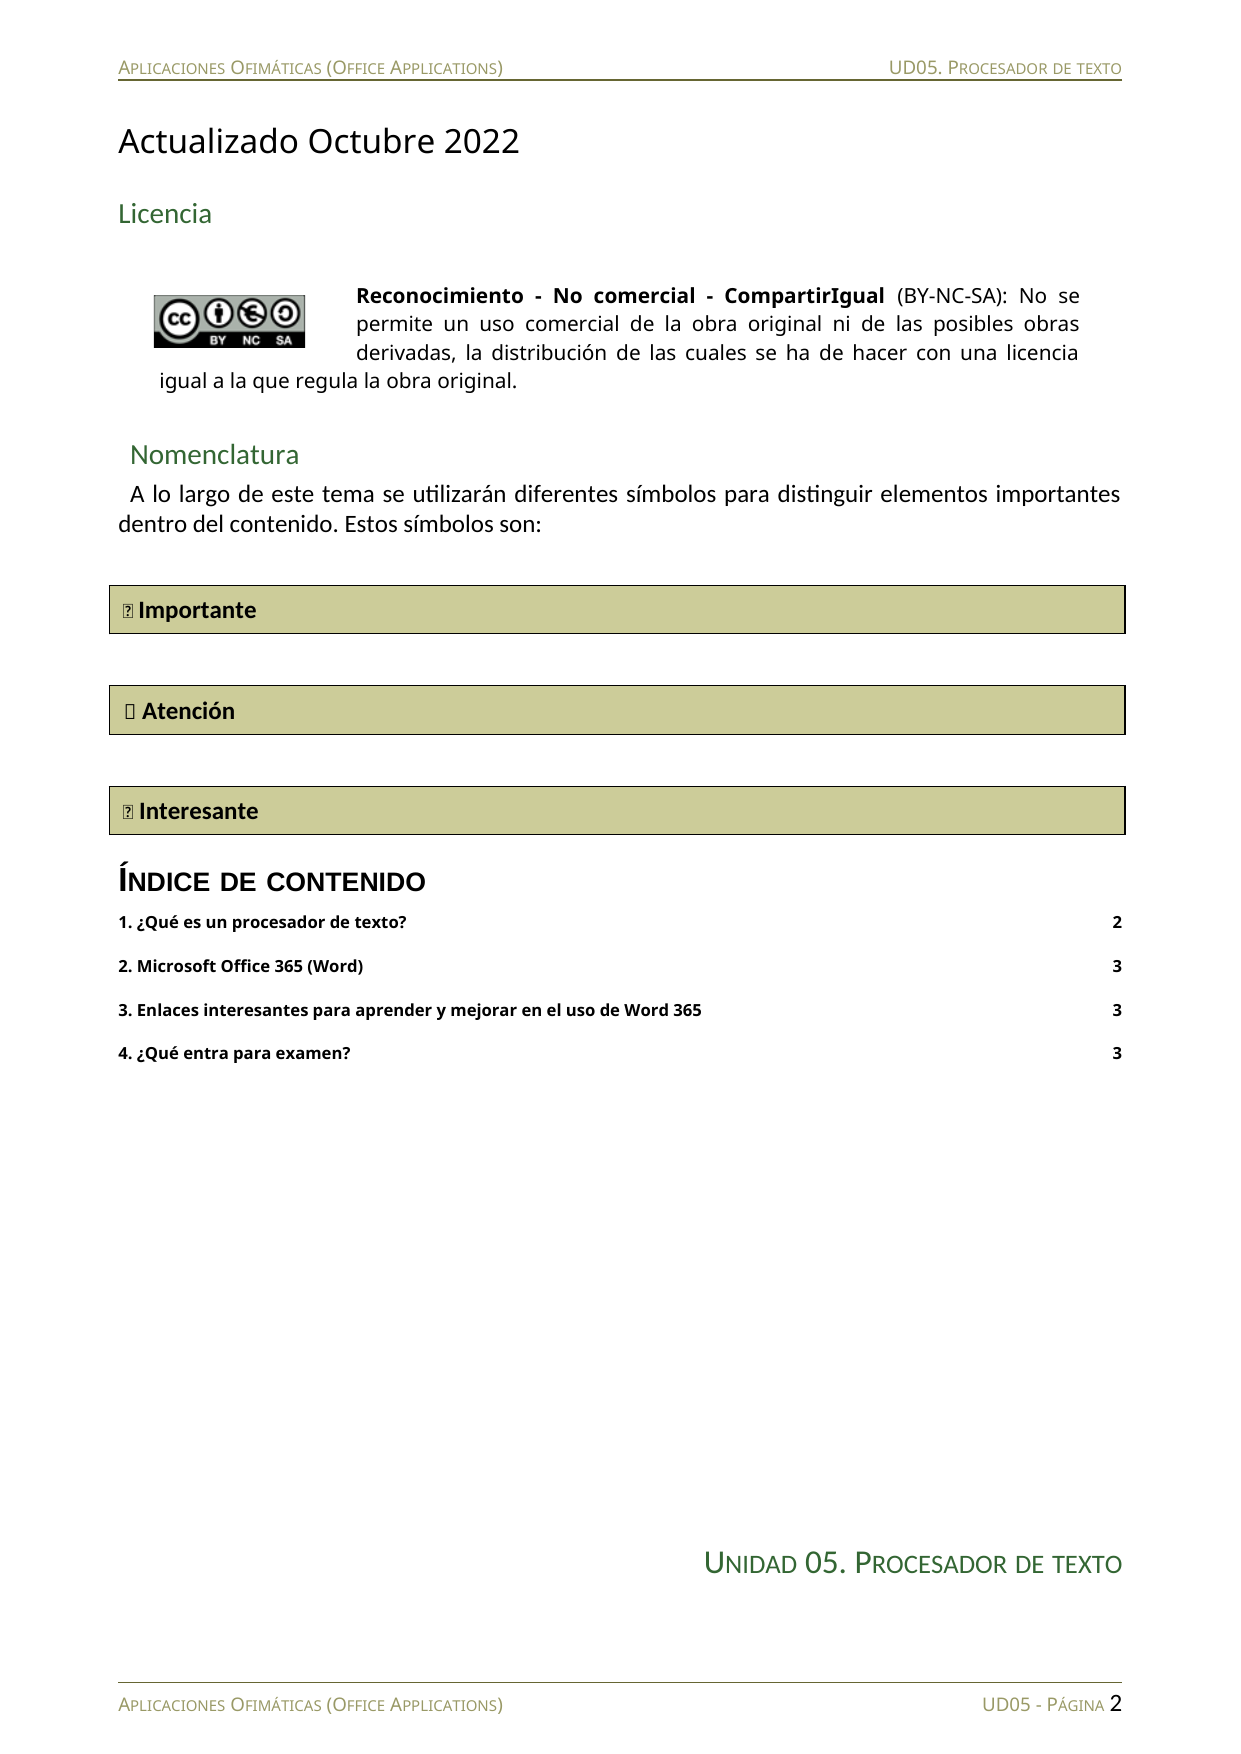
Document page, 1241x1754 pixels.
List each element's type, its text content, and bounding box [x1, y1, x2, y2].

text 3. Enlaces interesantes para aprender y mejorar en el uso de Word 365 3 [118, 998, 1122, 1021]
text 💬 Interesante [110, 787, 1124, 834]
text A lo largo de este tema se utilizarán diferentes símbolos para distinguir elementos importantes dentro del contenido. Estos símbolos son: [118, 478, 1122, 539]
text ❕ Atención [110, 686, 1124, 734]
text 4. ¿Qué entra para examen? 3 [118, 1042, 1122, 1064]
text Índice de contenido [118, 860, 1122, 898]
text Nomenclatura [118, 436, 1122, 472]
text 📖 Importante [110, 586, 1124, 633]
text Licencia [118, 196, 1122, 231]
text 2. Microsoft Office 365 (Word) 3 [118, 954, 1122, 977]
picture [153, 295, 306, 348]
text Actualizado Octubre 2022 [118, 118, 1122, 163]
text 1. ¿Qué es un procesador de texto? 2 [118, 911, 1122, 934]
text Reconocimiento - No comercial - CompartirIgual (BY-NC-SA): No se permite un uso comercial de la obra original ni de las posibles obras derivadas, la distribución de las cuales se ha de hacer con una licencia igual a la que regula la obra original. [159, 281, 1080, 395]
text Unidad 05. Procesador de texto [118, 1541, 1122, 1582]
